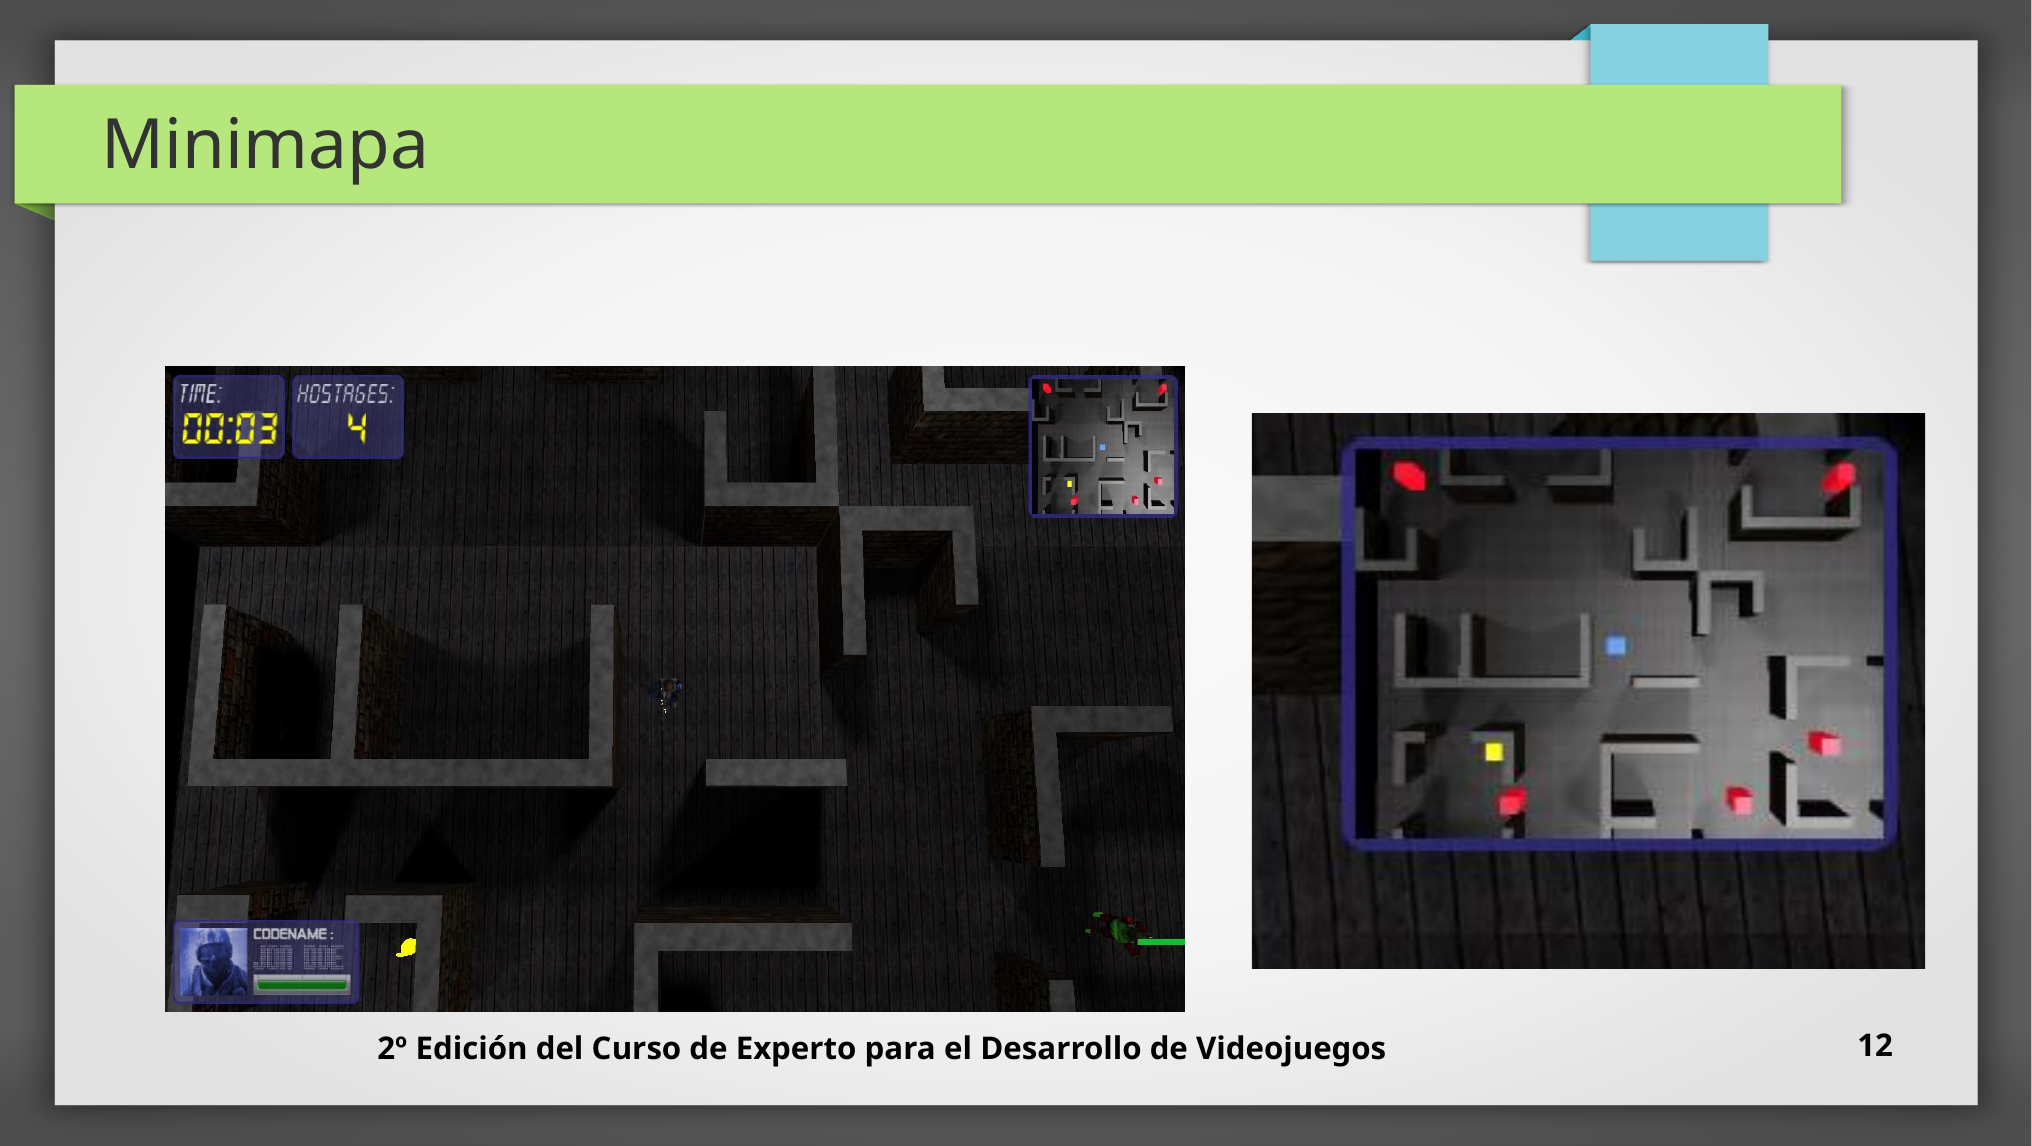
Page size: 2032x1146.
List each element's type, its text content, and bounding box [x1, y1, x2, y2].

text_box 2º Edición del Curso de Experto para el Desarrollo de Videojuegos [362, 1018, 1669, 1085]
title Minimapa [101, 45, 1930, 237]
picture [0, 0, 2032, 1146]
text_box [1842, 1015, 2032, 1082]
